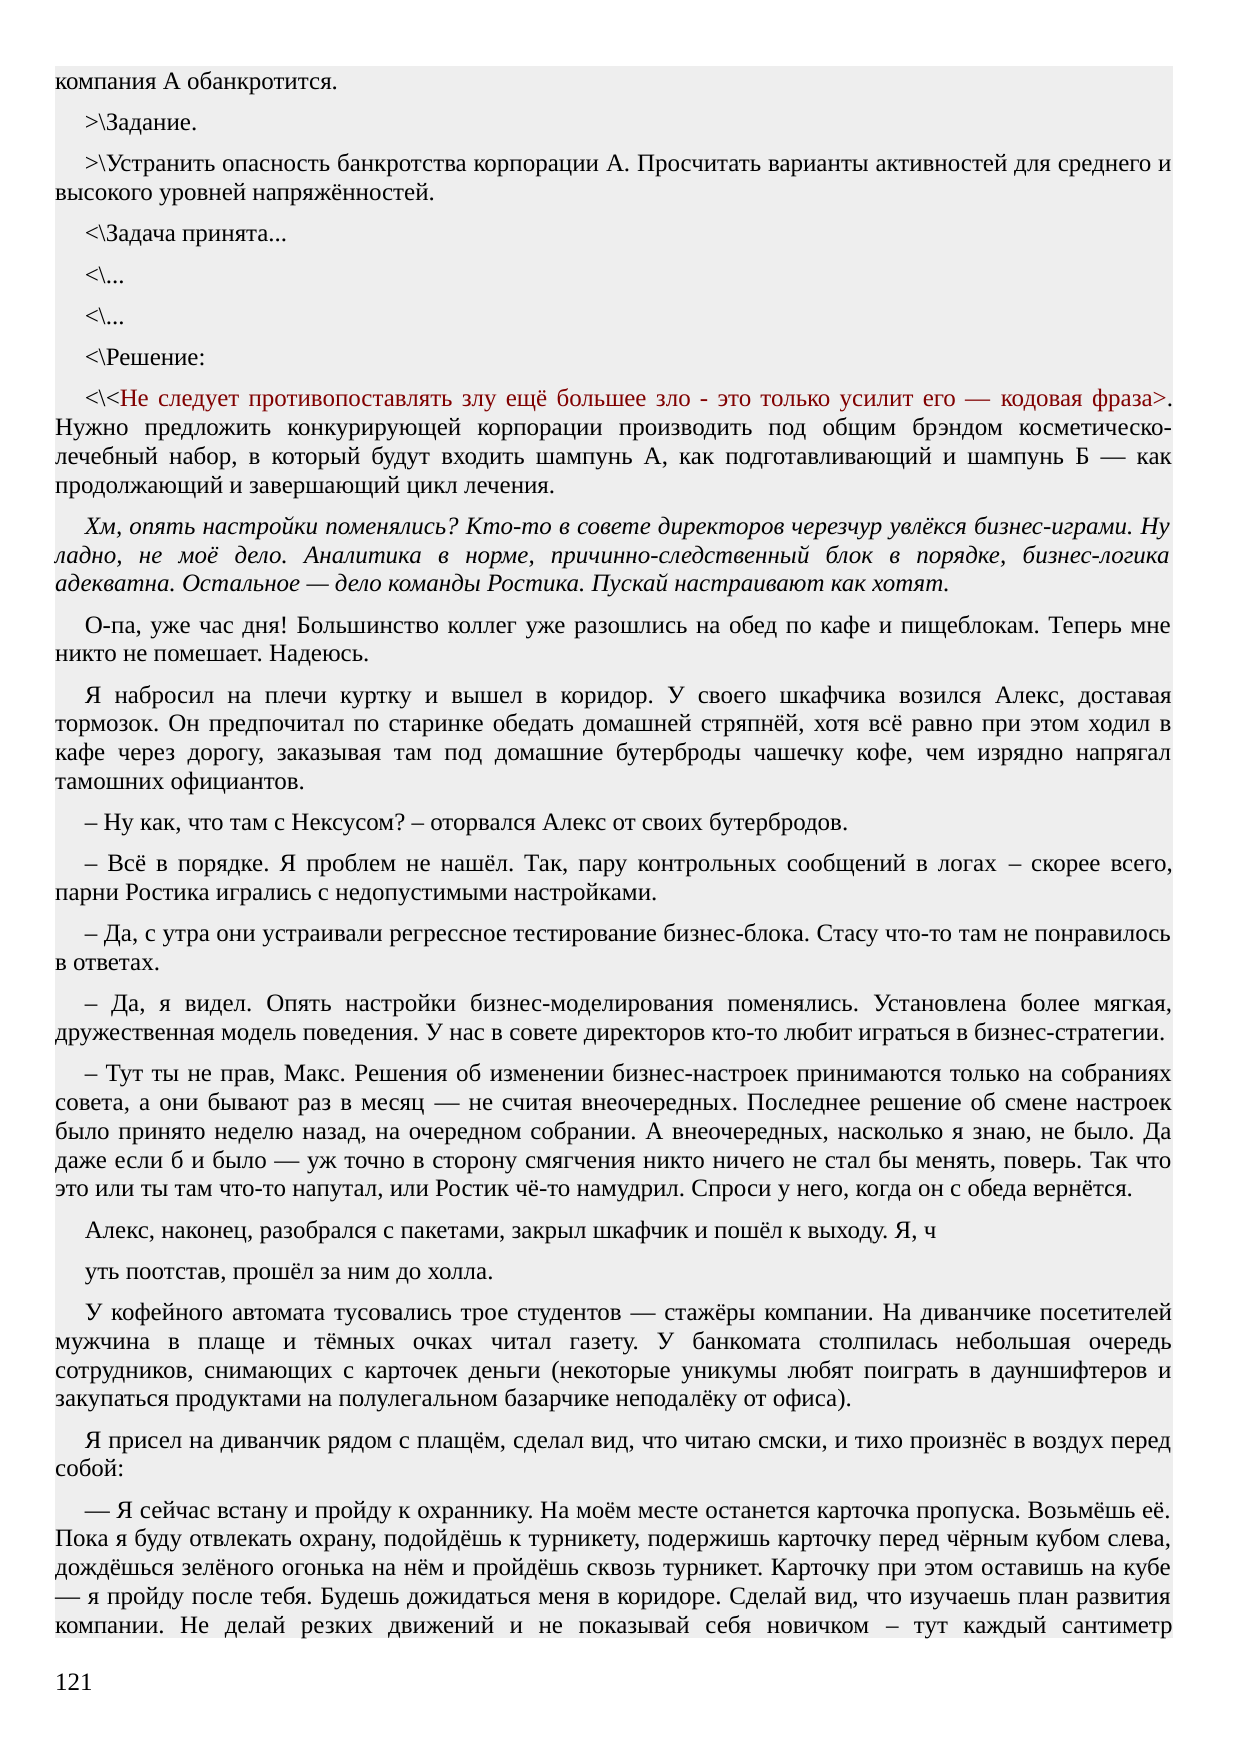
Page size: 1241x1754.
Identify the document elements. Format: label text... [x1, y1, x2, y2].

text – Всё в порядке. Я проблем не нашёл. Так, пару контрольных сообщений в логах – скорее всего, парни Ростика игрались с недопустимыми настройками. [55, 848, 1173, 906]
text <\... [55, 301, 1173, 330]
text Я набросил на плечи куртку и вышел в коридор. У своего шкафчика возился Алекс, доставая тормозок. Он предпочитал по старинке обедать домашней стряпнёй, хотя всё равно при этом ходил в кафе через дорогу, заказывая там под домашние бутерброды чашечку кофе, чем изрядно напрягал тамошних официантов. [55, 680, 1173, 795]
text – Да, я видел. Опять настройки бизнес-моделирования поменялись. Установлена более мягкая, дружественная модель поведения. У нас в совете директоров кто-то любит играться в бизнес-стратегии. [55, 988, 1173, 1046]
text У кофейного автомата тусовались трое студентов — стажёры компании. На диванчике посетителей мужчина в плаще и тёмных очках читал газету. У банкомата столпилась небольшая очередь сотрудников, снимающих с карточек деньги (некоторые уникумы любят поиграть в дауншифтеров и закупаться продуктами на полулегальном базарчике неподалёку от офиса). [55, 1297, 1173, 1412]
text уть поотстав, прошёл за ним до холла. [55, 1256, 1173, 1285]
text <\Задача принята... [55, 218, 1173, 247]
text <\Решение: [55, 342, 1173, 371]
text >\Задание. [55, 107, 1173, 136]
text – Да, с утра они устраивали регрессное тестирование бизнес-блока. Стасу что-то там не понравилось в ответах. [55, 918, 1173, 976]
text >\Устранить опасность банкротства корпорации А. Просчитать варианты активностей для среднего и высокого уровней напряжённостей. [55, 148, 1173, 206]
text <\... [55, 260, 1173, 288]
text — Я сейчас встану и пройду к охраннику. На моём месте останется карточка пропуска. Возьмёшь её. Пока я буду отвлекать охрану, подойдёшь к турникету, подержишь карточку перед чёрным кубом слева, дождёшься зелёного огонька на нём и пройдёшь сквозь турникет. Карточку при этом оставишь на кубе — я пройду после тебя. Будешь дожидаться меня в коридоре. Сделай вид, что изучаешь план развития компании. Не делай резких движений и не показывай себя новичком – тут каждый сантиметр [55, 1495, 1173, 1638]
text Алекс, наконец, разобрался с пакетами, закрыл шкафчик и пошёл к выходу. Я, ч [55, 1215, 1173, 1243]
text Я присел на диванчик рядом с плащём, сделал вид, что читаю смски, и тихо произнёс в воздух перед собой: [55, 1425, 1173, 1482]
text – Тут ты не прав, Макс. Решения об изменении бизнес-настроек принимаются только на собраниях совета, а они бывают раз в месяц — не считая внеочередных. Последнее решение об смене настроек было принято неделю назад, на очередном собрании. А внеочередных, насколько я знаю, не было. Да даже если б и было — уж точно в сторону смягчения никто ничего не стал бы менять, поверь. Так что это или ты там что-то напутал, или Ростик чё-то намудрил. Спроси у него, когда он с обеда вернётся. [55, 1058, 1173, 1202]
text Хм, опять настройки поменялись? Кто-то в совете директоров черезчур увлёкся бизнес-играми. Ну ладно, не моё дело. Аналитика в норме, причинно-следственный блок в порядке, бизнес-логика адекватна. Остальное — дело команды Ростика. Пускай настраивают как хотят. [55, 511, 1173, 597]
text <\<Не следует противопоставлять злу ещё большее зло - это только усилит его — кодовая фраза>. Нужно предложить конкурирующей корпорации производить под общим брэндом косметическо-лечебный набор, в который будут входить шампунь А, как подготавливающий и шампунь Б — как продолжающий и завершающий цикл лечения. [55, 383, 1173, 498]
text – Ну как, что там с Нексусом? – оторвался Алекс от своих бутербродов. [55, 807, 1173, 836]
text О-па, уже час дня! Большинство коллег уже разошлись на обед по кафе и пищеблокам. Теперь мне никто не помешает. Надеюсь. [55, 610, 1173, 667]
text компания А обанкротится. [55, 66, 1173, 95]
